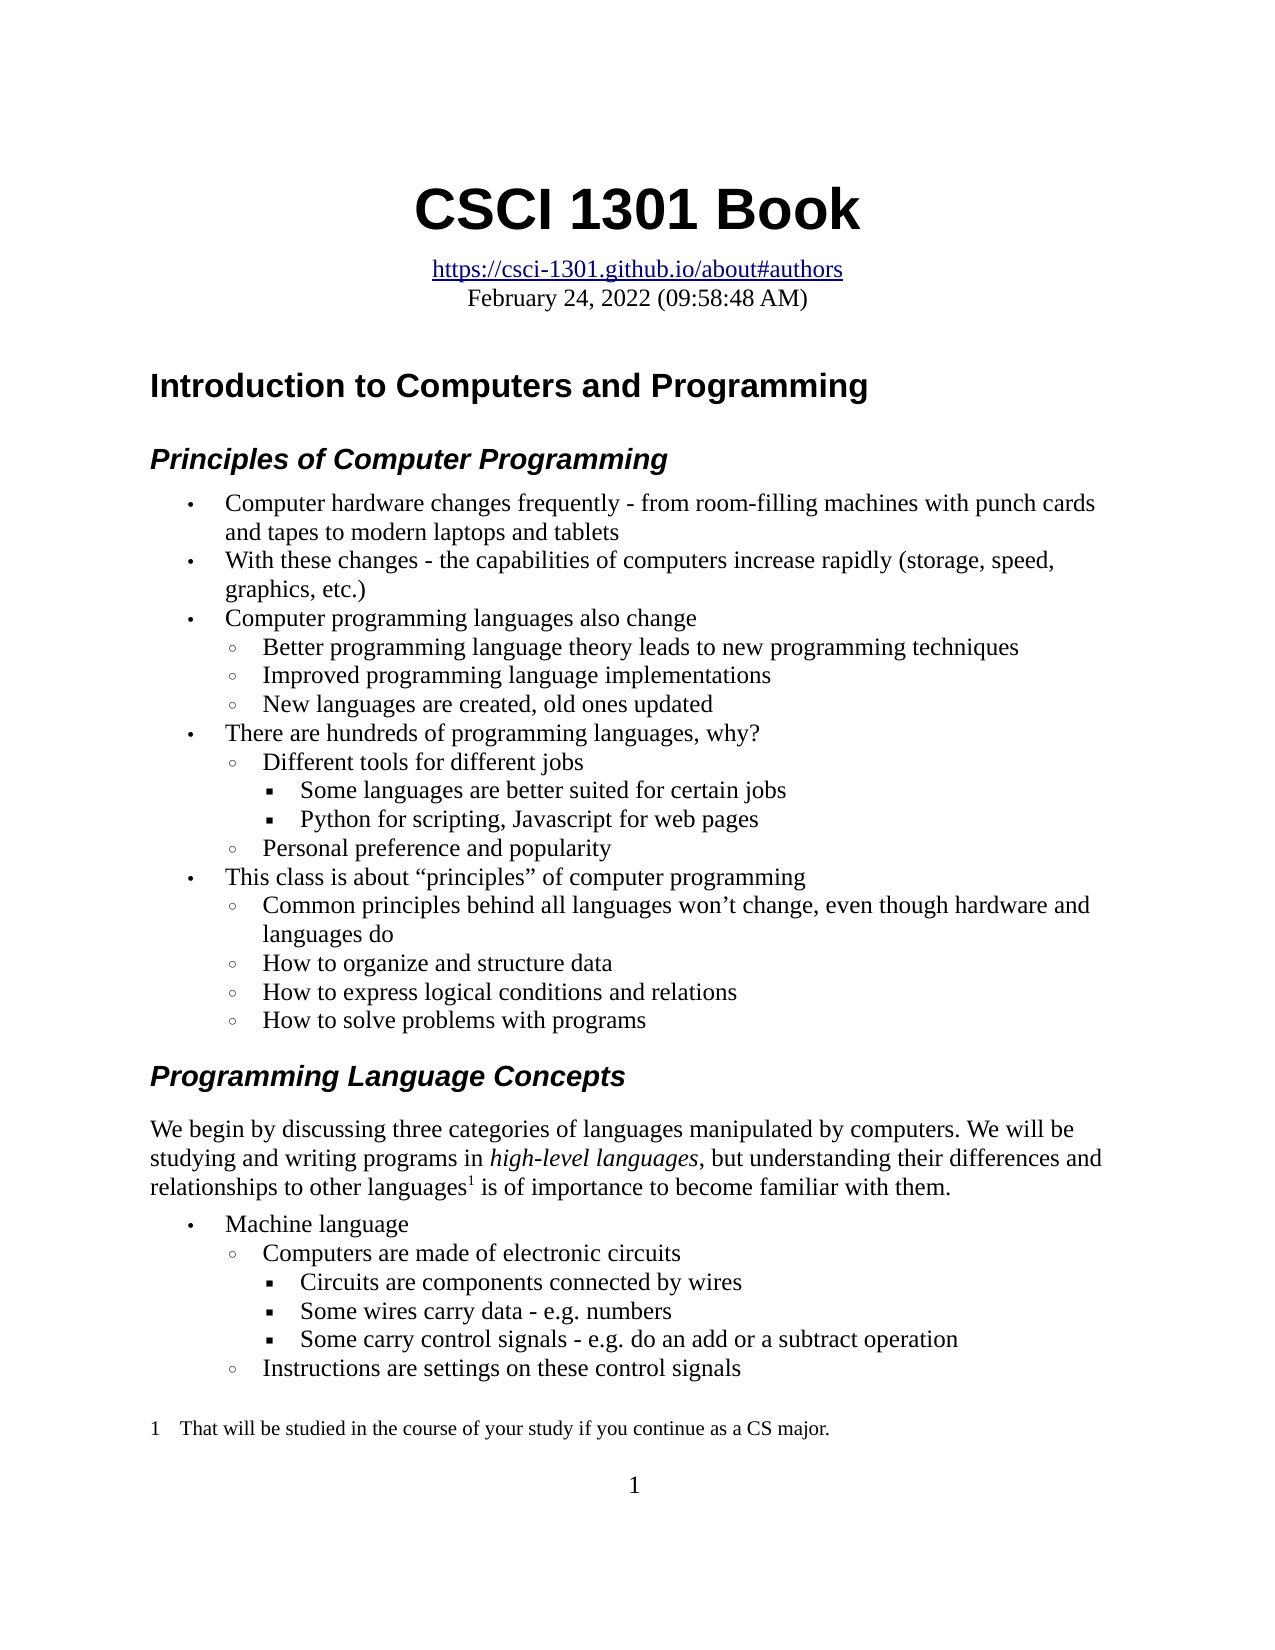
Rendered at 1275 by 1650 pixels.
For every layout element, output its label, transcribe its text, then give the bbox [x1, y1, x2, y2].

list Computer hardware changes frequently - from room-filling machines with punch cards and tapes to modern laptops and tablets [187, 488, 1125, 546]
title CSCI 1301 Book [150, 175, 1125, 242]
subtitle Programming Language Concepts [150, 1059, 1125, 1093]
list Instructions are settings on these control signals [225, 1353, 1125, 1382]
list There are hundreds of programming languages, why? [187, 718, 1125, 747]
list Circuits are components connected by wires [262, 1267, 1125, 1296]
text That will be studied in the course of your study if you continue as a CS major. [150, 1416, 1125, 1440]
list Personal preference and popularity [225, 833, 1125, 862]
list Computer programming languages also change [187, 603, 1125, 632]
text We begin by discussing three categories of languages manipulated by computers. We will be studying and writing programs in high-level languages, but understanding their differences and relationships to other languages is of importance to become familiar with them. [150, 1114, 1125, 1201]
list Machine language [187, 1209, 1125, 1238]
list This class is about “principles” of computer programming [187, 862, 1125, 891]
list New languages are created, old ones updated [225, 689, 1125, 718]
list Some languages are better suited for certain jobs [262, 776, 1125, 804]
list Improved programming language implementations [225, 661, 1125, 689]
list How to express logical conditions and relations [225, 977, 1125, 1006]
list Better programming language theory leads to new programming techniques [225, 632, 1125, 661]
list Some wires carry data - e.g. numbers [262, 1296, 1125, 1324]
list How to solve problems with programs [225, 1006, 1125, 1034]
list Computers are made of electronic circuits [225, 1238, 1125, 1267]
text https://csci-1301.github.io/about#authors [150, 254, 1125, 283]
list How to organize and structure data [225, 948, 1125, 977]
text February 24, 2022 (09:58:48 AM) [150, 283, 1125, 312]
list Python for scripting, Javascript for web pages [262, 804, 1125, 833]
list Common principles behind all languages won’t change, even though hardware and languages do [225, 891, 1125, 948]
subtitle Introduction to Computers and Programming [150, 366, 1125, 404]
list With these changes - the capabilities of computers increase rapidly (storage, speed, graphics, etc.) [187, 546, 1125, 603]
list Different tools for different jobs [225, 747, 1125, 776]
subtitle Principles of Computer Programming [150, 442, 1125, 476]
list Some carry control signals - e.g. do an add or a subtract operation [262, 1324, 1125, 1353]
